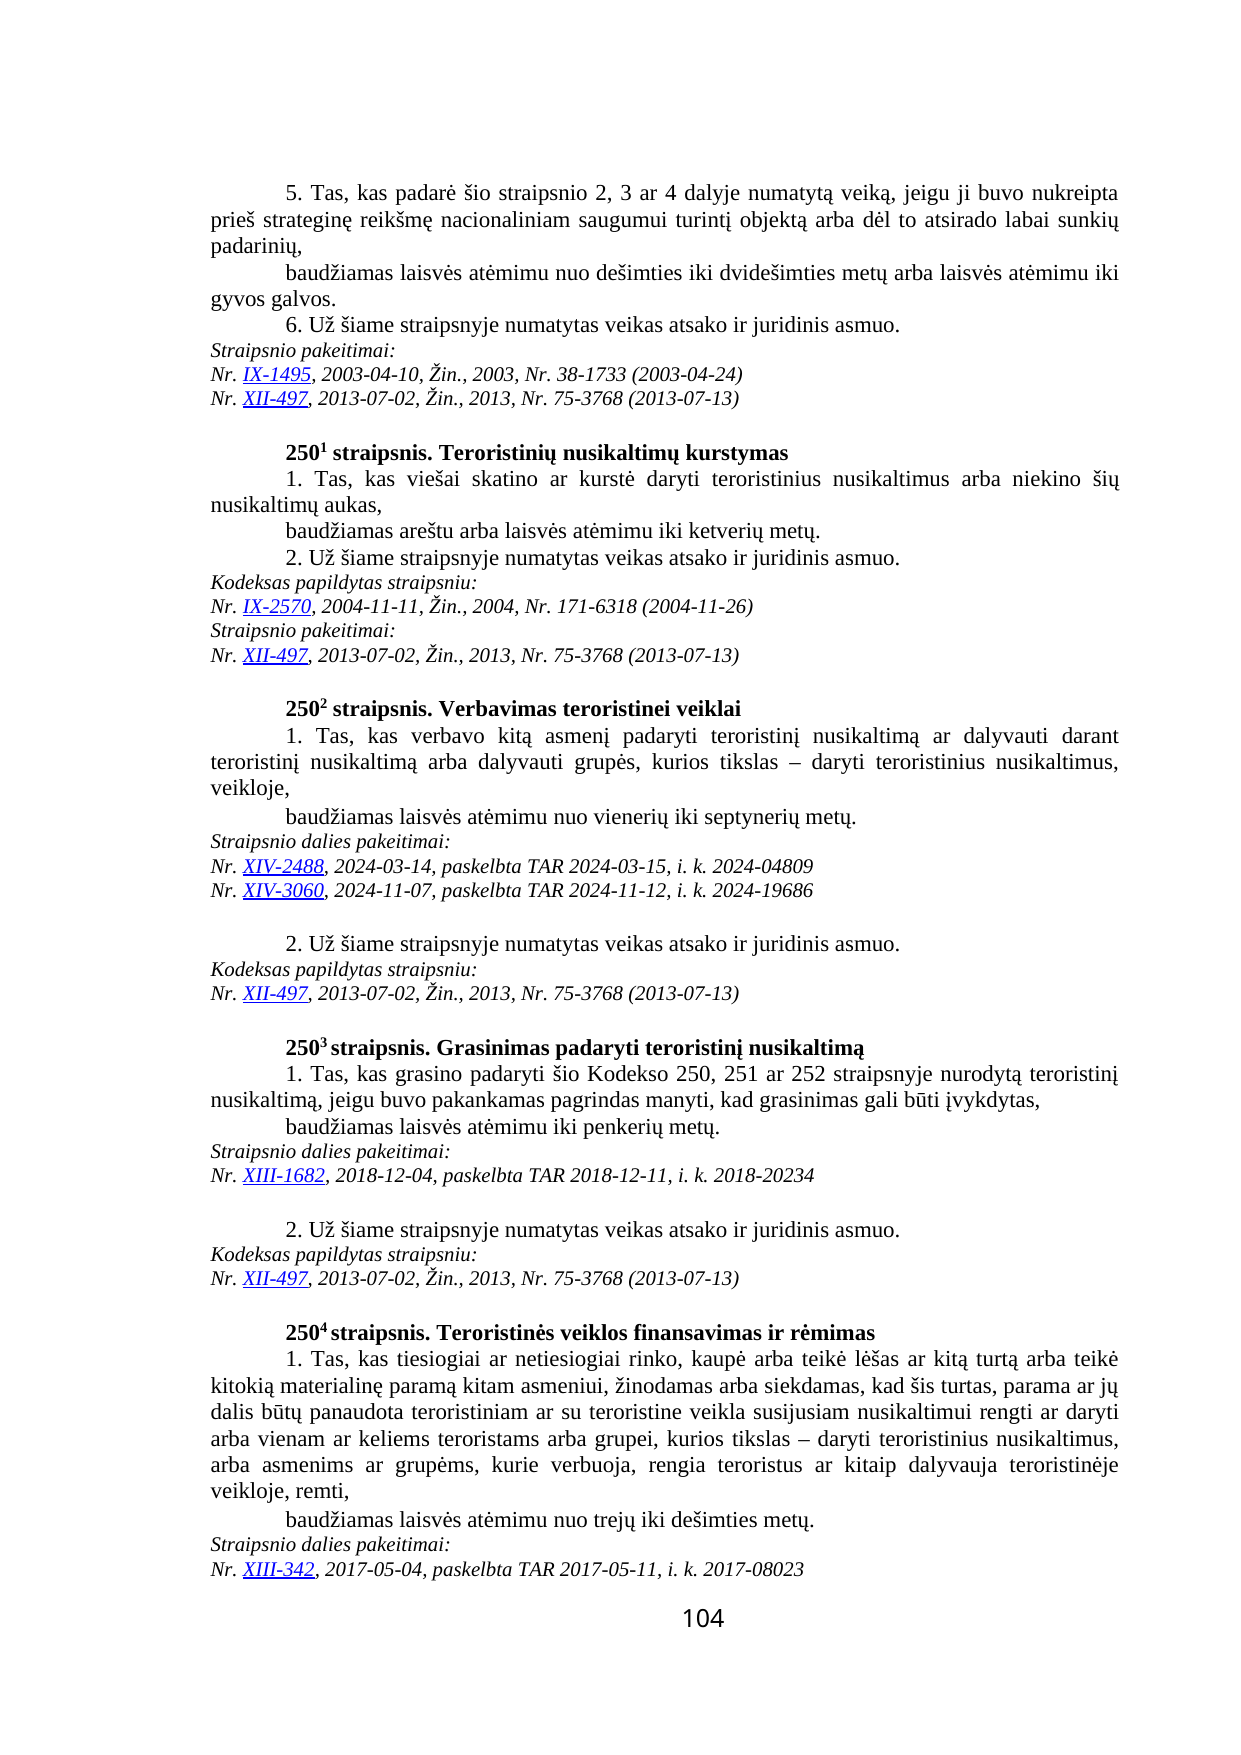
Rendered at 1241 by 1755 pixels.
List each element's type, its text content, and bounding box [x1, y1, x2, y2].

text 1. Tas, kas grasino padaryti šio Kodekso 250, 251 ar 252 straipsnyje nurodytą teroristinį nusikaltimą, jeigu buvo pakankamas pagrindas manyti, kad grasinimas gali būti įvykdytas, [210, 1060, 1120, 1113]
text 1. Tas, kas verbavo kitą asmenį padaryti teroristinį nusikaltimą ar dalyvauti darant teroristinį nusikaltimą arba dalyvauti grupės, kurios tikslas – daryti teroristinius nusikaltimus, veikloje, [210, 722, 1120, 801]
text 2501 straipsnis. Teroristinių nusikaltimų kurstymas [210, 438, 1120, 465]
text 2502 straipsnis. Verbavimas teroristinei veiklai [210, 695, 1120, 722]
text Nr. XIV-2488, 2024-03-14, paskelbta TAR 2024-03-15, i. k. 2024-04809 [210, 853, 1120, 878]
text baudžiamas laisvės atėmimu nuo vienerių iki septynerių metų. [210, 801, 1120, 829]
text baudžiamas areštu arba laisvės atėmimu iki ketverių metų. [210, 518, 1120, 544]
text Kodeksas papildytas straipsniu: [210, 1242, 1120, 1266]
text Nr. XII-497, 2013-07-02, Žin., 2013, Nr. 75-3768 (2013-07-13) [210, 386, 1120, 410]
text 5. Tas, kas padarė šio straipsnio 2, 3 ar 4 dalyje numatytą veiką, jeigu ji buvo nukreipta prieš strateginę reikšmę nacionaliniam saugumui turintį objektą arba dėl to atsirado labai sunkių padarinių, [210, 179, 1120, 258]
text Straipsnio dalies pakeitimai: [210, 829, 1120, 853]
text 1. Tas, kas tiesiogiai ar netiesiogiai rinko, kaupė arba teikė lėšas ar kitą turtą arba teikė kitokią materialinę paramą kitam asmeniui, žinodamas arba siekdamas, kad šis turtas, parama ar jų dalis būtų panaudota teroristiniam ar su teroristine veikla susijusiam nusikaltimui rengti ar daryti arba vienam ar keliems teroristams arba grupei, kurios tikslas – daryti teroristinius nusikaltimus, arba asmenims ar grupėms, kurie verbuoja, rengia teroristus ar kitaip dalyvauja teroristinėje veikloje, remti, [210, 1346, 1120, 1504]
text 2503 straipsnis. Grasinimas padaryti teroristinį nusikaltimą [210, 1034, 1120, 1060]
text Nr. IX-1495, 2003-04-10, Žin., 2003, Nr. 38-1733 (2003-04-24) [210, 362, 1120, 386]
text baudžiamas laisvės atėmimu nuo trejų iki dešimties metų. [210, 1504, 1120, 1532]
text 2. Už šiame straipsnyje numatytas veikas atsako ir juridinis asmuo. [210, 1216, 1120, 1242]
text Nr. IX-2570, 2004-11-11, Žin., 2004, Nr. 171-6318 (2004-11-26) [210, 594, 1120, 618]
text 2. Už šiame straipsnyje numatytas veikas atsako ir juridinis asmuo. [210, 930, 1120, 957]
text baudžiamas laisvės atėmimu nuo dešimties iki dvidešimties metų arba laisvės atėmimu iki gyvos galvos. [210, 258, 1120, 311]
text Nr. XII-497, 2013-07-02, Žin., 2013, Nr. 75-3768 (2013-07-13) [210, 642, 1120, 667]
text Straipsnio pakeitimai: [210, 618, 1120, 642]
text 2504 straipsnis. Teroristinės veiklos finansavimas ir rėmimas [210, 1319, 1120, 1346]
text Nr. XII-497, 2013-07-02, Žin., 2013, Nr. 75-3768 (2013-07-13) [210, 1266, 1120, 1290]
text Kodeksas papildytas straipsniu: [210, 957, 1120, 981]
text 1. Tas, kas viešai skatino ar kurstė daryti teroristinius nusikaltimus arba niekino šių nusikaltimų aukas, [210, 465, 1120, 518]
text 2. Už šiame straipsnyje numatytas veikas atsako ir juridinis asmuo. [210, 544, 1120, 570]
text baudžiamas laisvės atėmimu iki penkerių metų. [210, 1113, 1120, 1139]
text Straipsnio dalies pakeitimai: [210, 1532, 1120, 1556]
text Nr. XIV-3060, 2024-11-07, paskelbta TAR 2024-11-12, i. k. 2024-19686 [210, 878, 1120, 902]
text Straipsnio pakeitimai: [210, 338, 1120, 362]
text Straipsnio dalies pakeitimai: [210, 1139, 1120, 1163]
text Nr. XIII-1682, 2018-12-04, paskelbta TAR 2018-12-11, i. k. 2018-20234 [210, 1163, 1120, 1187]
text Nr. XIII-342, 2017-05-04, paskelbta TAR 2017-05-11, i. k. 2017-08023 [210, 1556, 1120, 1581]
text Nr. XII-497, 2013-07-02, Žin., 2013, Nr. 75-3768 (2013-07-13) [210, 981, 1120, 1005]
text Kodeksas papildytas straipsniu: [210, 570, 1120, 594]
text 6. Už šiame straipsnyje numatytas veikas atsako ir juridinis asmuo. [210, 311, 1120, 338]
